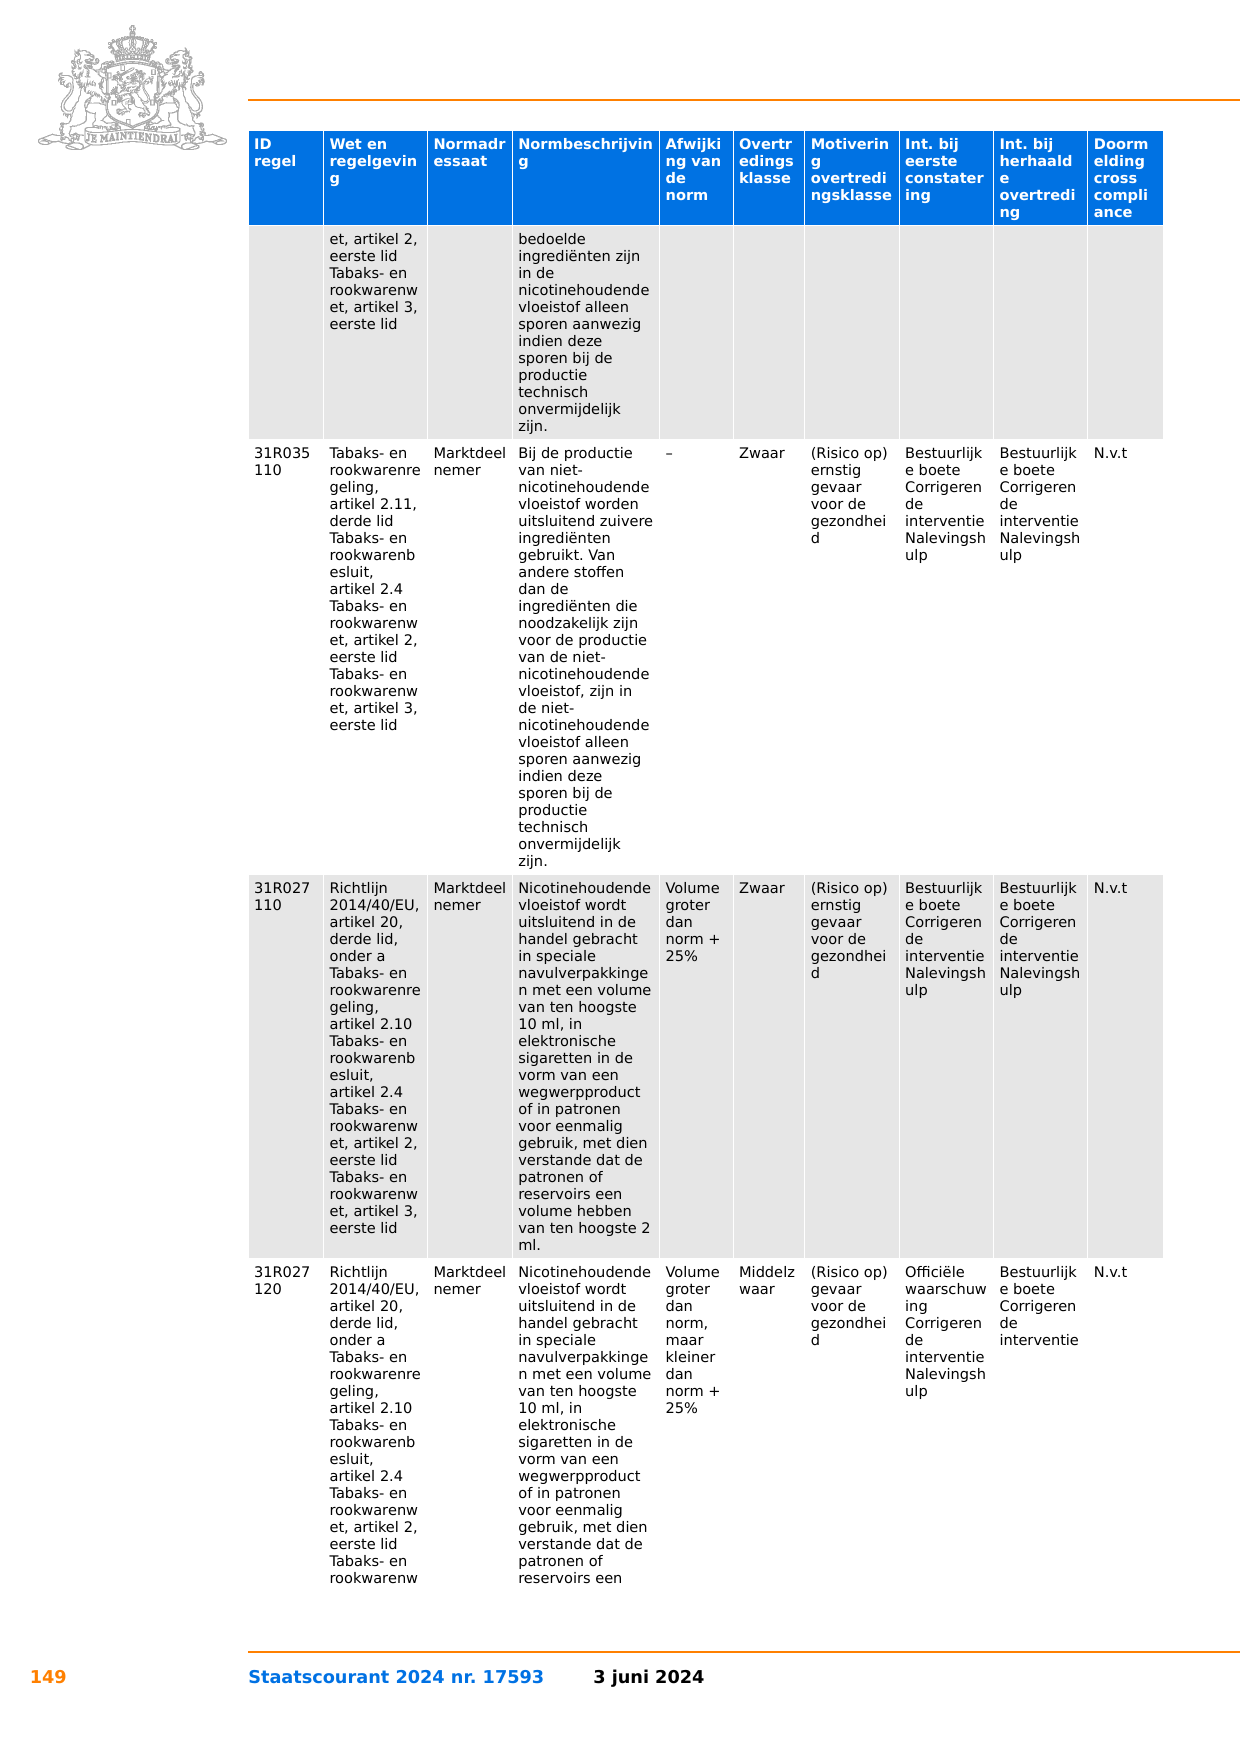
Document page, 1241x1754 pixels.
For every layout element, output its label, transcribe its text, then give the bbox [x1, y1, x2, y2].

table_cell Tabaks- en rookwarenregeling, artikel 2.11, derde lid Tabaks- en rookwarenbesluit, artikel 2.4 Tabaks- en rookwarenwet, artikel 2, eerste lid Tabaks- en rookwarenwet, artikel 3, eerste lid [324, 440, 427, 874]
table_cell 31R027110 [249, 875, 323, 1258]
table_cell Nicotinehoudende vloeistof wordt uitsluitend in de handel gebracht in speciale navulverpakkingen met een volume van ten hoogste 10 ml, in elektronische sigaretten in de vorm van een wegwerpproduct of in patronen voor eenmalig gebruik, met dien verstande dat de patronen of reservoirs een volume hebben van ten hoogste 2 ml. [513, 875, 659, 1258]
table_header Doormelding cross compliance [1088, 131, 1163, 225]
table_header ID regel [249, 131, 323, 225]
table_cell N.v.t [1088, 440, 1163, 874]
table_cell (Risico op) ernstig gevaar voor de gezondheid [805, 440, 899, 874]
picture [38, 25, 227, 150]
table_cell Marktdeelnemer [428, 440, 512, 874]
table_header Int. bij eerste constatering [900, 131, 993, 225]
table_cell Richtlijn 2014/40/EU, artikel 20, derde lid, onder a Tabaks- en rookwarenregeling, artikel 2.10 Tabaks- en rookwarenbesluit, artikel 2.4 Tabaks- en rookwarenwet, artikel 2, eerste lid Tabaks- en rookwarenwet, artikel 3, eerste lid [324, 875, 427, 1258]
table_cell Richtlijn 2014/40/EU, artikel 20, derde lid, onder a Tabaks- en rookwarenregeling, artikel 2.10 Tabaks- en rookwarenbesluit, artikel 2.4 Tabaks- en rookwarenwet, artikel 2, eerste lid Tabaks- en rookwarenw [324, 1259, 427, 1591]
table_cell Zwaar [734, 440, 804, 874]
table_cell [734, 226, 804, 439]
table_cell Bij de productie van niet-nicotinehoudende vloeistof worden uitsluitend zuivere ingrediënten gebruikt. Van andere stoffen dan de ingrediënten die noodzakelijk zijn voor de productie van de niet-nicotinehoudende vloeistof, zijn in de niet-nicotinehoudende vloeistof alleen sporen aanwezig indien deze sporen bij de productie technisch onvermijdelijk zijn. [513, 440, 659, 874]
table_cell Marktdeelnemer [428, 1259, 512, 1591]
table_header Motivering overtredingsklasse [805, 131, 899, 225]
table_cell 31R027120 [249, 1259, 323, 1591]
table_cell (Risico op) ernstig gevaar voor de gezondheid [805, 875, 899, 1258]
table_header Afwijking van de norm [660, 131, 733, 225]
table_cell [994, 226, 1087, 439]
table_cell [660, 226, 733, 439]
table_cell N.v.t [1088, 875, 1163, 1258]
table_header Normadressaat [428, 131, 512, 225]
table_cell Bestuurlijke boete Corrigerende interventie Nalevingshulp [994, 440, 1087, 874]
table_cell Bestuurlijke boete Corrigerende interventie Nalevingshulp [900, 875, 993, 1258]
table_cell Bestuurlijke boete Corrigerende interventie [994, 1259, 1087, 1591]
table_cell (Risico op) gevaar voor de gezondheid [805, 1259, 899, 1591]
table_cell Nicotinehoudende vloeistof wordt uitsluitend in de handel gebracht in speciale navulverpakkingen met een volume van ten hoogste 10 ml, in elektronische sigaretten in de vorm van een wegwerpproduct of in patronen voor eenmalig gebruik, met dien verstande dat de patronen of reservoirs een [513, 1259, 659, 1591]
table_header Normbeschrijving [513, 131, 659, 225]
table_cell et, artikel 2, eerste lid Tabaks- en rookwarenwet, artikel 3, eerste lid [324, 226, 427, 439]
table_header Int. bij herhaalde overtreding [994, 131, 1087, 225]
table_cell [249, 226, 323, 439]
table_cell [805, 226, 899, 439]
table_cell Marktdeelnemer [428, 875, 512, 1258]
table_header Overtredingsklasse [734, 131, 804, 225]
table_cell [428, 226, 512, 439]
table_cell [900, 226, 993, 439]
table_cell 31R035110 [249, 440, 323, 874]
table_cell Volume groter dan norm + 25% [660, 875, 733, 1258]
table_cell Bestuurlijke boete Corrigerende interventie Nalevingshulp [900, 440, 993, 874]
table_cell N.v.t [1088, 1259, 1163, 1591]
table_header Wet en regelgeving [324, 131, 427, 225]
table_cell – [660, 440, 733, 874]
table_cell bedoelde ingrediënten zijn in de nicotinehoudende vloeistof alleen sporen aanwezig indien deze sporen bij de productie technisch onvermijdelijk zijn. [513, 226, 659, 439]
table_cell [1088, 226, 1163, 439]
table_cell Zwaar [734, 875, 804, 1258]
table_cell Middelzwaar [734, 1259, 804, 1591]
table_cell Volume groter dan norm, maar kleiner dan norm + 25% [660, 1259, 733, 1591]
table_cell Officiële waarschuwing Corrigerende interventie Nalevingshulp [900, 1259, 993, 1591]
table_cell Bestuurlijke boete Corrigerende interventie Nalevingshulp [994, 875, 1087, 1258]
